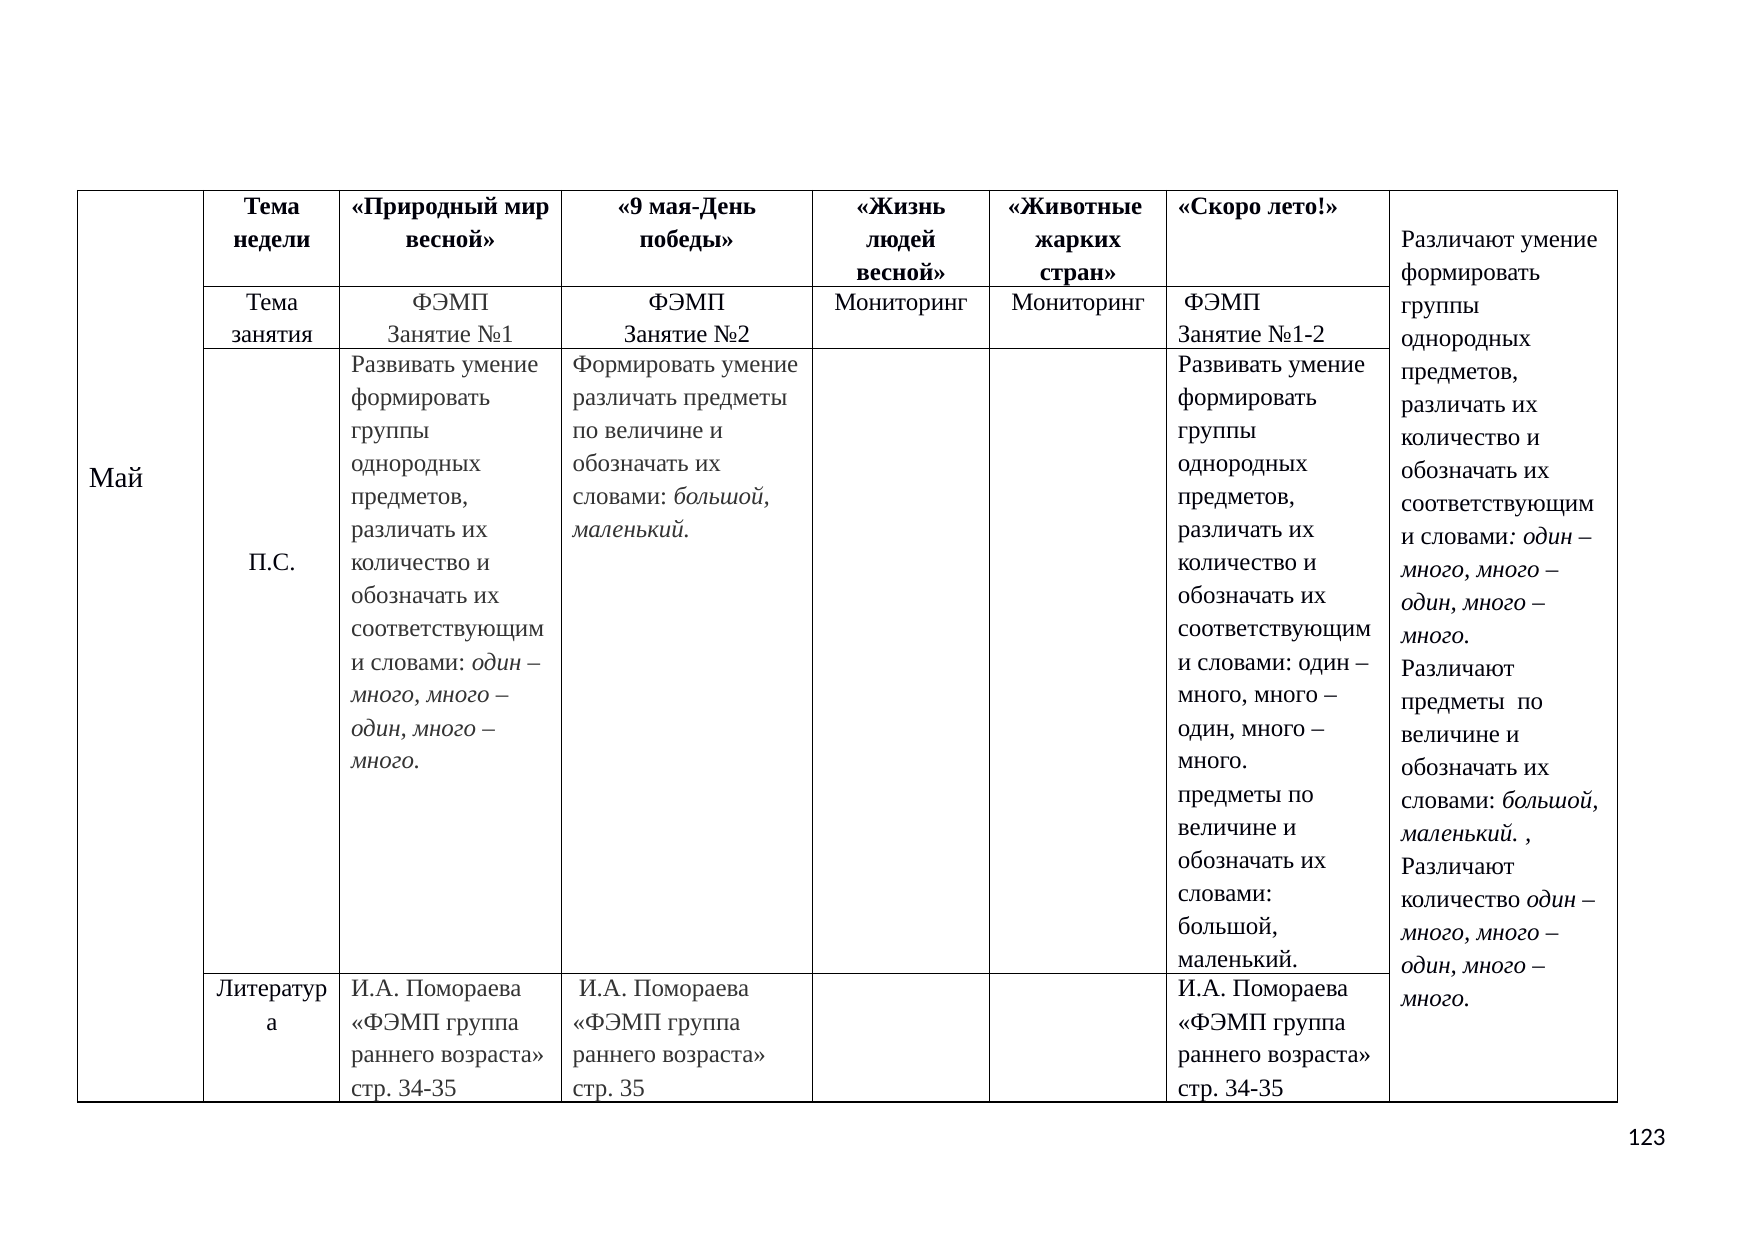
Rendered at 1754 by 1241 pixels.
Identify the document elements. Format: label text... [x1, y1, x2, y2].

table_cell Тема занятия [204, 287, 339, 348]
table_cell Различают умение формировать группы однородных предметов, различать их количество и обозначать их соответствующими словами: один – много, много – один, много – много. Различают предметы по величине и обозначать их словами: большой, маленький. , Различают количество один – много, много – один, много – много. [1390, 191, 1617, 1101]
table_cell [813, 349, 989, 972]
table_cell Развивать умение формировать группы однородных предметов, различать их количество и обозначать их соответствующими словами: один – много, много – один, много – много. [340, 349, 561, 972]
table_cell Литература [204, 974, 339, 1101]
table_cell И.А. Помораева «ФЭМП группа раннего возраста» стр. 34-35 [340, 974, 561, 1101]
table_cell ФЭМП Занятие №1-2 [1167, 287, 1389, 348]
table_cell И.А. Помораева «ФЭМП группа раннего возраста» стр. 34-35 [1167, 974, 1389, 1101]
table_cell Май [78, 191, 203, 1101]
table_cell Тема недели [204, 191, 339, 286]
table_cell П.С. [204, 349, 339, 972]
table_cell И.А. Помораева «ФЭМП группа раннего возраста» стр. 35 [562, 974, 812, 1101]
table_cell [813, 974, 989, 1101]
table_cell Мониторинг [990, 287, 1166, 348]
table_cell ФЭМП Занятие №1 [340, 287, 561, 348]
table_cell [990, 349, 1166, 972]
table_cell Формировать умение различать предметы по величине и обозначать их словами: большой, маленький. [562, 349, 812, 972]
table_cell «Природный мир весной» [340, 191, 561, 286]
table_cell Мониторинг [813, 287, 989, 348]
table_cell ФЭМП Занятие №2 [562, 287, 812, 348]
table_cell Развивать умение формировать группы однородных предметов, различать их количество и обозначать их соответствующими словами: один – много, много – один, много – много. предметы по величине и обозначать их словами: большой, маленький. [1167, 349, 1389, 972]
table_cell «Животные жарких стран» [990, 191, 1166, 286]
table_cell [990, 974, 1166, 1101]
table_cell «Скоро лето!» [1167, 191, 1389, 286]
table_cell «Жизнь людей весной» [813, 191, 989, 286]
table_cell «9 мая-День победы» [562, 191, 812, 286]
